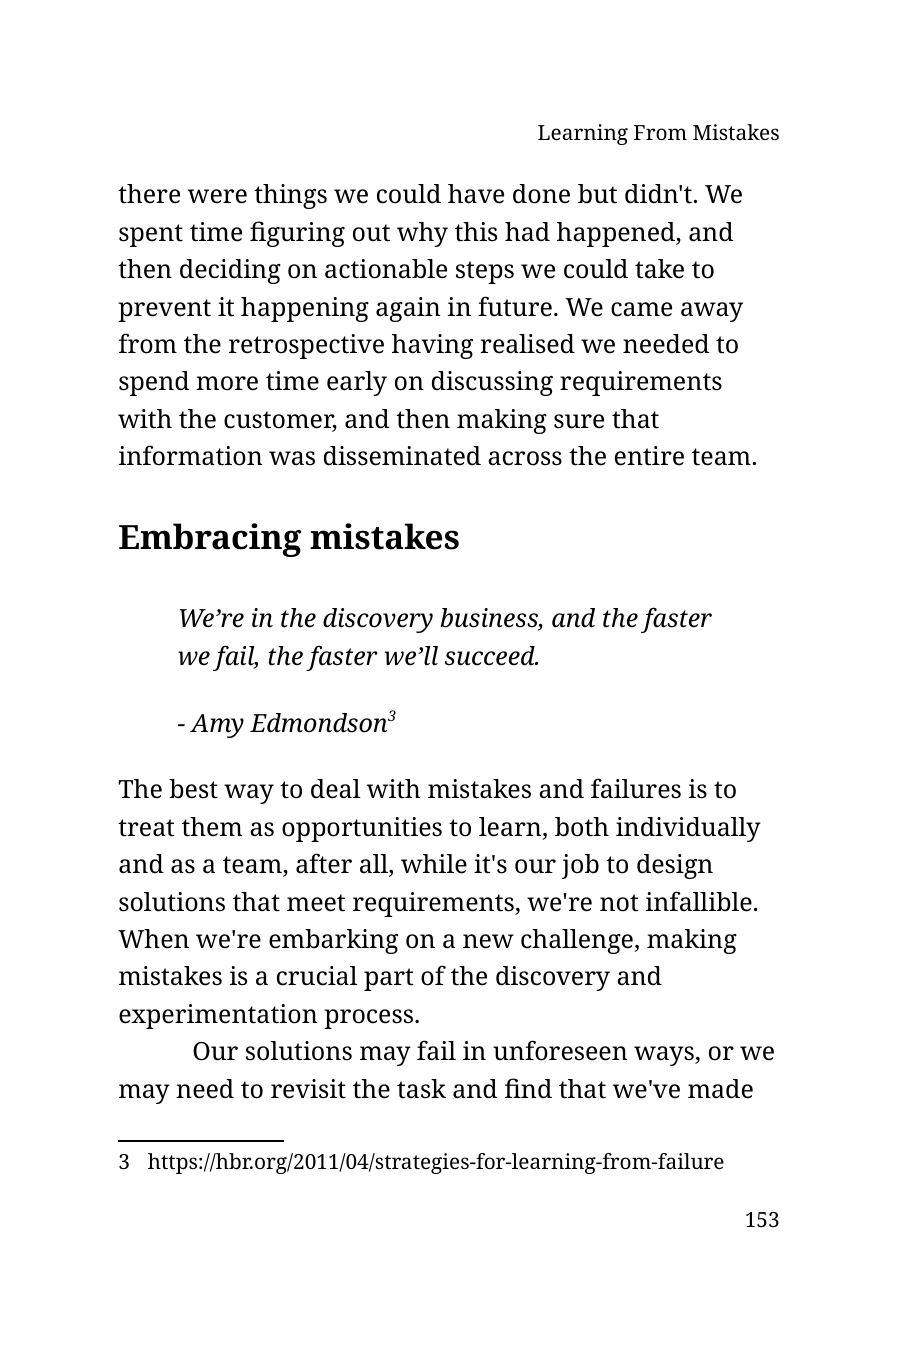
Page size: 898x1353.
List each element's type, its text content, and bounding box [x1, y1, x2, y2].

text We’re in the discovery business, and the faster we fail, the faster we’ll succeed. [177, 601, 720, 672]
subtitle Embracing mistakes [118, 514, 779, 559]
text there were things we could have done but didn't. We spent time figuring out why this had happened, and then deciding on actionable steps we could take to prevent it happening again in future. We came away from the retrospective having realised we needed to spend more time early on discussing requirements with the customer, and then making sure that information was disseminated across the entire team. [118, 177, 779, 473]
text https://hbr.org/2011/04/strategies-for-learning-from-failure [118, 1147, 779, 1175]
text Our solutions may fail in unforeseen ways, or we may need to revisit the task and find that we've made [118, 1034, 779, 1105]
text - Amy Edmondson [177, 705, 720, 739]
text The best way to deal with mistakes and failures is to treat them as opportunities to learn, both individually and as a team, after all, while it's our job to design solutions that meet requirements, we're not infallible. When we're embarking on a new challenge, making mistakes is a crucial part of the discovery and experimentation process. [118, 772, 779, 1031]
